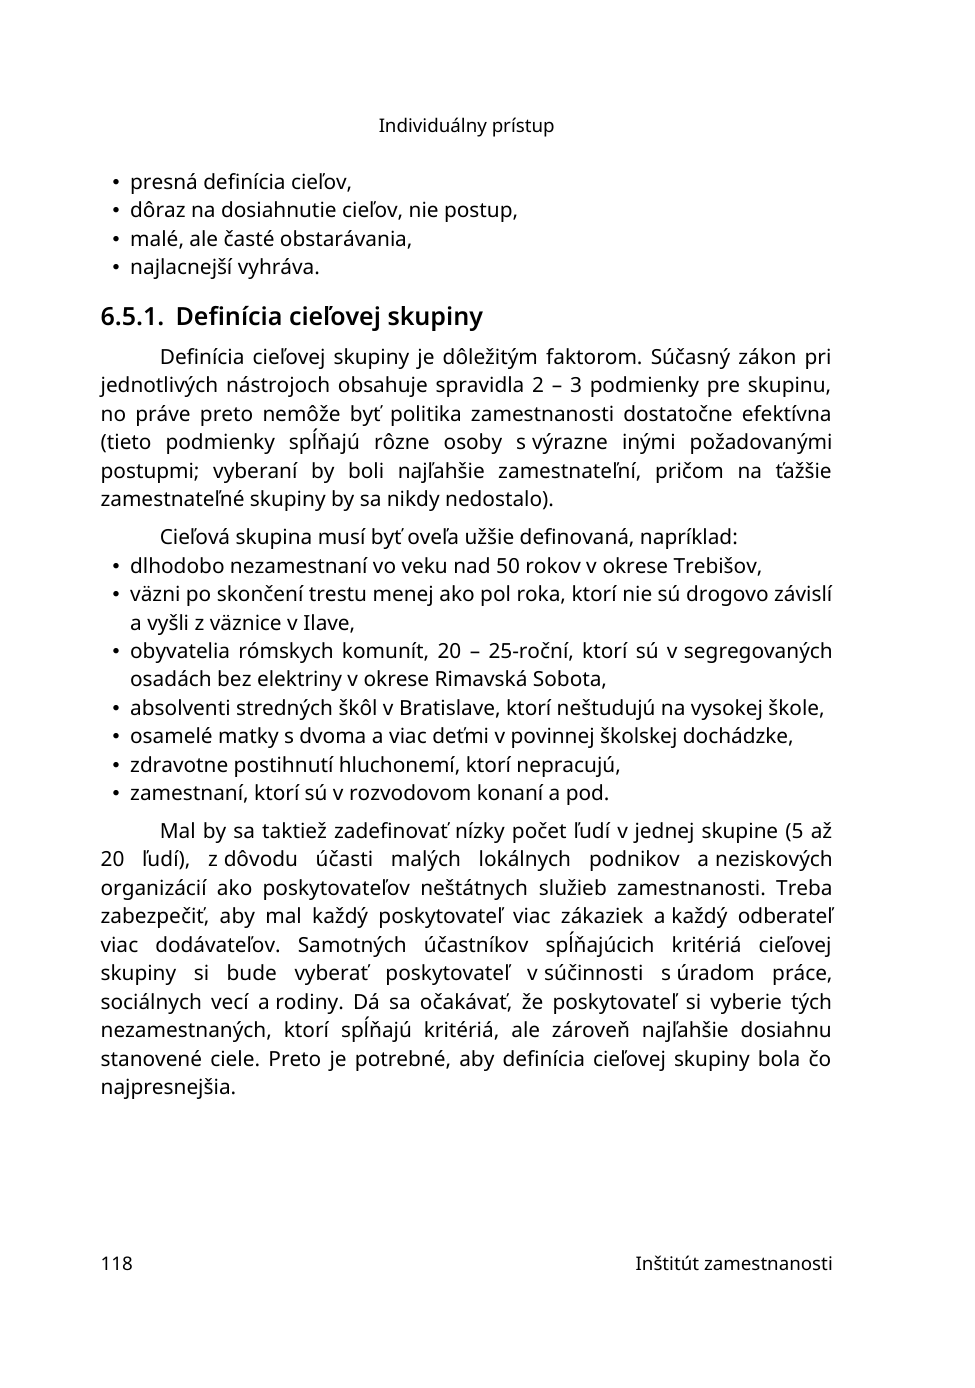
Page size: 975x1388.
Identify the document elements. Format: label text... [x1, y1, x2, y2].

list zdravotne postihnutí hluchonemí, ktorí nepracujú, [112, 750, 833, 778]
list osamelé matky s dvoma a viac deťmi v povinnej školskej dochádzke, [112, 721, 833, 750]
subtitle Definícia cieľovej skupiny [100, 299, 833, 333]
list zamestnaní, ktorí sú v rozvodovom konaní a pod. [112, 778, 833, 807]
list väzni po skončení trestu menej ako pol roka, ktorí nie sú drogovo závislí a vyšli z väznice v Ilave, [112, 579, 833, 636]
list absolventi stredných škôl v Bratislave, ktorí neštudujú na vysokej škole, [112, 693, 833, 721]
text Mal by sa taktiež zadefinovať nízky počet ľudí v jednej skupine (5 až 20 ľudí), z dôvodu účasti malých lokálnych podnikov a neziskových organizácií ako poskytovateľov neštátnych služieb zamestnanosti. Treba zabezpečiť, aby mal každý poskytovateľ viac zákaziek a každý odberateľ viac dodávateľov. Samotných účastníkov spĺňajúcich kritériá cieľovej skupiny si bude vyberať poskytovateľ v súčinnosti s úradom práce, sociálnych vecí a rodiny. Dá sa očakávať, že poskytovateľ si vyberie tých nezamestnaných, ktorí spĺňajú kritériá, ale zároveň najľahšie dosiahnu stanovené ciele. Preto je potrebné, aby definícia cieľovej skupiny bola čo najpresnejšia. [100, 816, 833, 1101]
list obyvatelia rómskych komunít, 20 – 25-roční, ktorí sú v segregovaných osadách bez elektriny v okrese Rimavská Sobota, [112, 636, 833, 693]
list malé, ale časté obstarávania, [112, 224, 833, 252]
list najlacnejší vyhráva. [112, 252, 833, 281]
text Definícia cieľovej skupiny je dôležitým faktorom. Súčasný zákon pri jednotlivých nástrojoch obsahuje spravidla 2 – 3 podmienky pre skupinu, no práve preto nemôže byť politika zamestnanosti dostatočne efektívna (tieto podmienky spĺňajú rôzne osoby s výrazne inými požadovanými postupmi; vyberaní by boli najľahšie zamestnateľní, pričom na ťažšie zamestnateľné skupiny by sa nikdy nedostalo). [100, 342, 833, 513]
text Cieľová skupina musí byť oveľa užšie definovaná, napríklad: [100, 522, 833, 551]
list dlhodobo nezamestnaní vo veku nad 50 rokov v okrese Trebišov, [112, 551, 833, 579]
list presná definícia cieľov, [112, 167, 833, 196]
list dôraz na dosiahnutie cieľov, nie postup, [112, 196, 833, 224]
